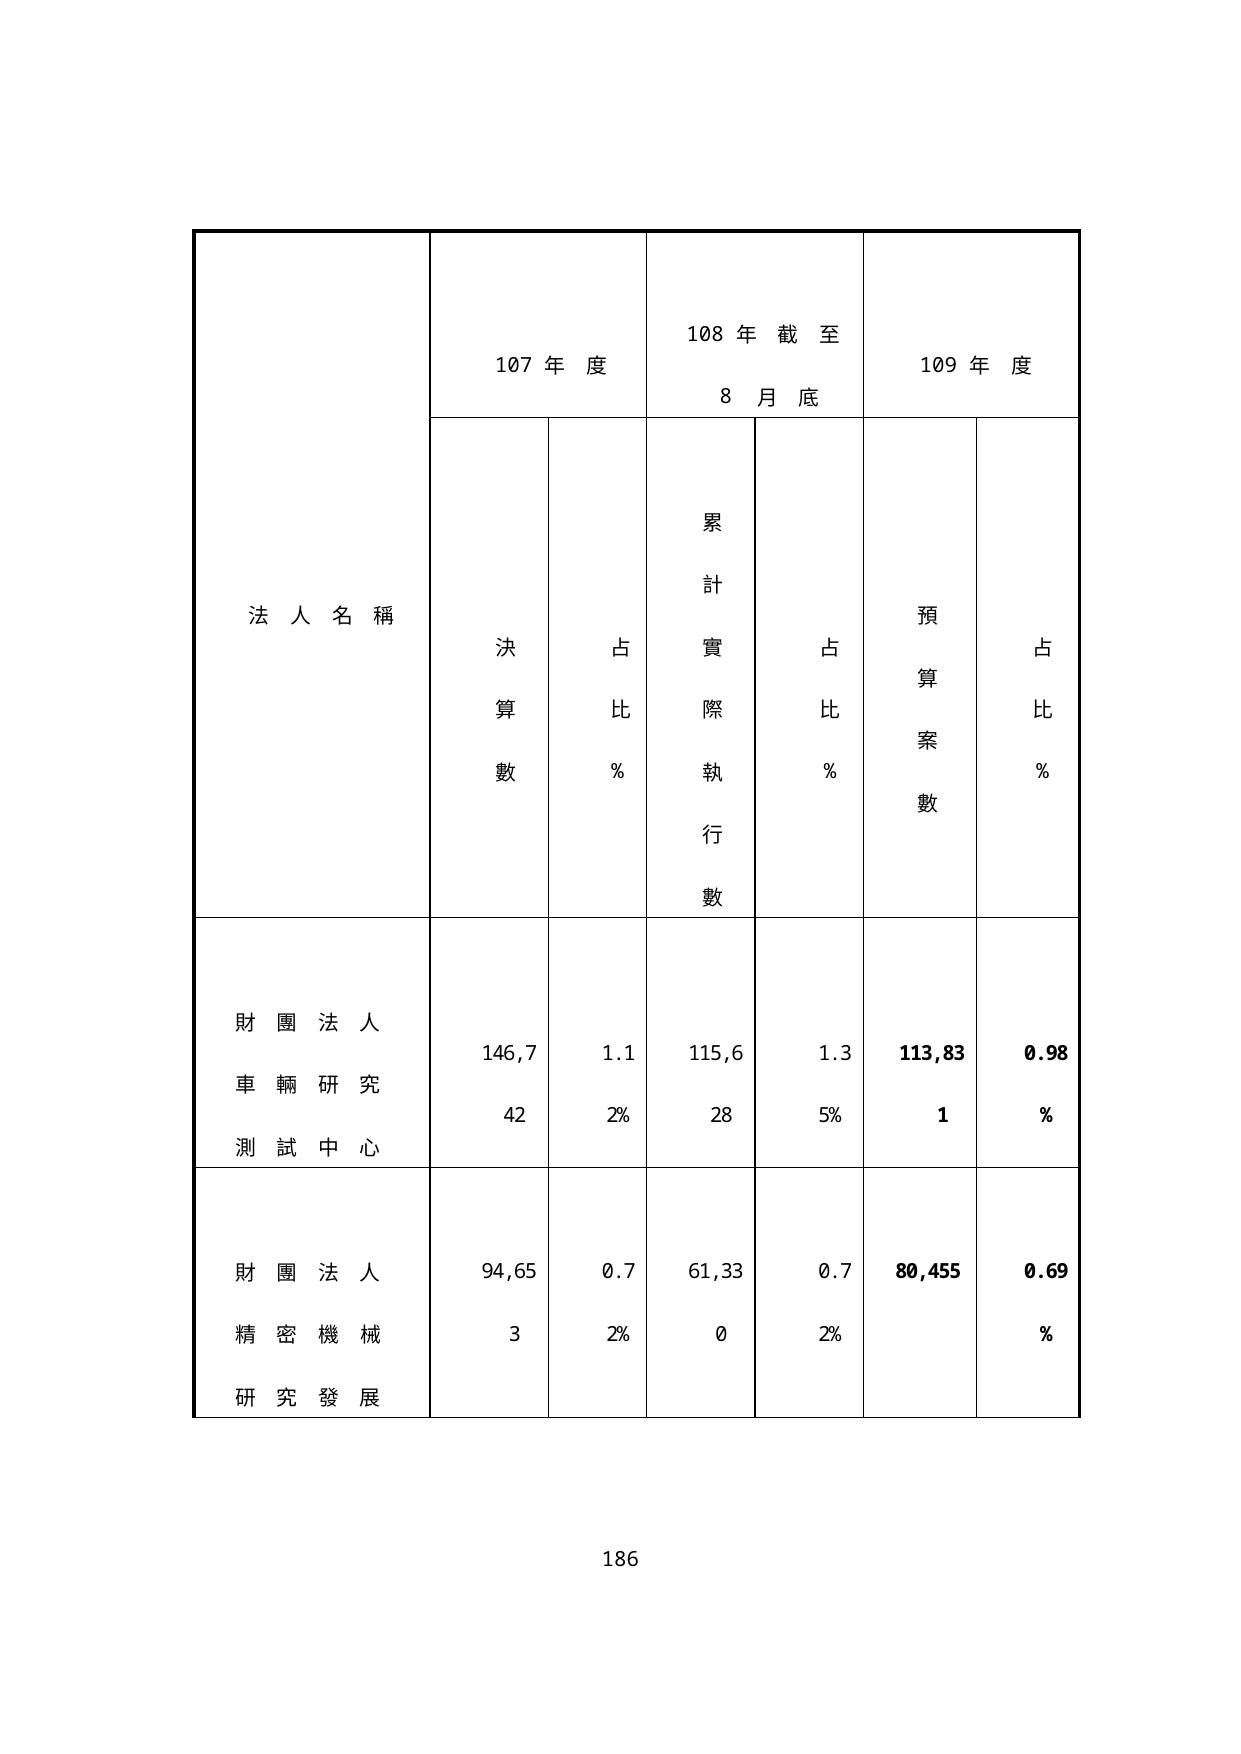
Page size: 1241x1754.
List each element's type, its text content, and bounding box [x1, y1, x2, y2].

table_cell 占比% [549, 418, 646, 917]
table_cell 61,330 [647, 1168, 754, 1417]
table_cell 0.98% [977, 918, 1078, 1167]
table_cell 累計實際 執行數 [647, 418, 754, 917]
table_header 107年度 [431, 233, 646, 417]
table_cell 1.35% [756, 918, 863, 1167]
table_cell 0.72% [549, 1168, 646, 1417]
table_cell 1.12% [549, 918, 646, 1167]
table_cell 115,628 [647, 918, 754, 1167]
table_cell 財團法人精密機械研究發展 [196, 1168, 429, 1417]
table_cell 80,455 [864, 1168, 976, 1417]
table_cell 占比% [977, 418, 1078, 917]
table_cell 0.72% [756, 1168, 863, 1417]
table_cell 146,742 [431, 918, 548, 1167]
table_cell 占比% [756, 418, 863, 917]
table_cell 財團法人車輛研究測試中心 [196, 918, 429, 1167]
table_cell 0.69% [977, 1168, 1078, 1417]
table_cell 113,831 [864, 918, 976, 1167]
table_header 法人名稱 [196, 233, 429, 917]
table_cell 預算案數 [864, 418, 976, 917]
table_header 109年度 [864, 233, 1078, 417]
table_cell 決算數 [431, 418, 548, 917]
table_cell 94,653 [431, 1168, 548, 1417]
table_header 108年截至8月底 [647, 233, 863, 417]
